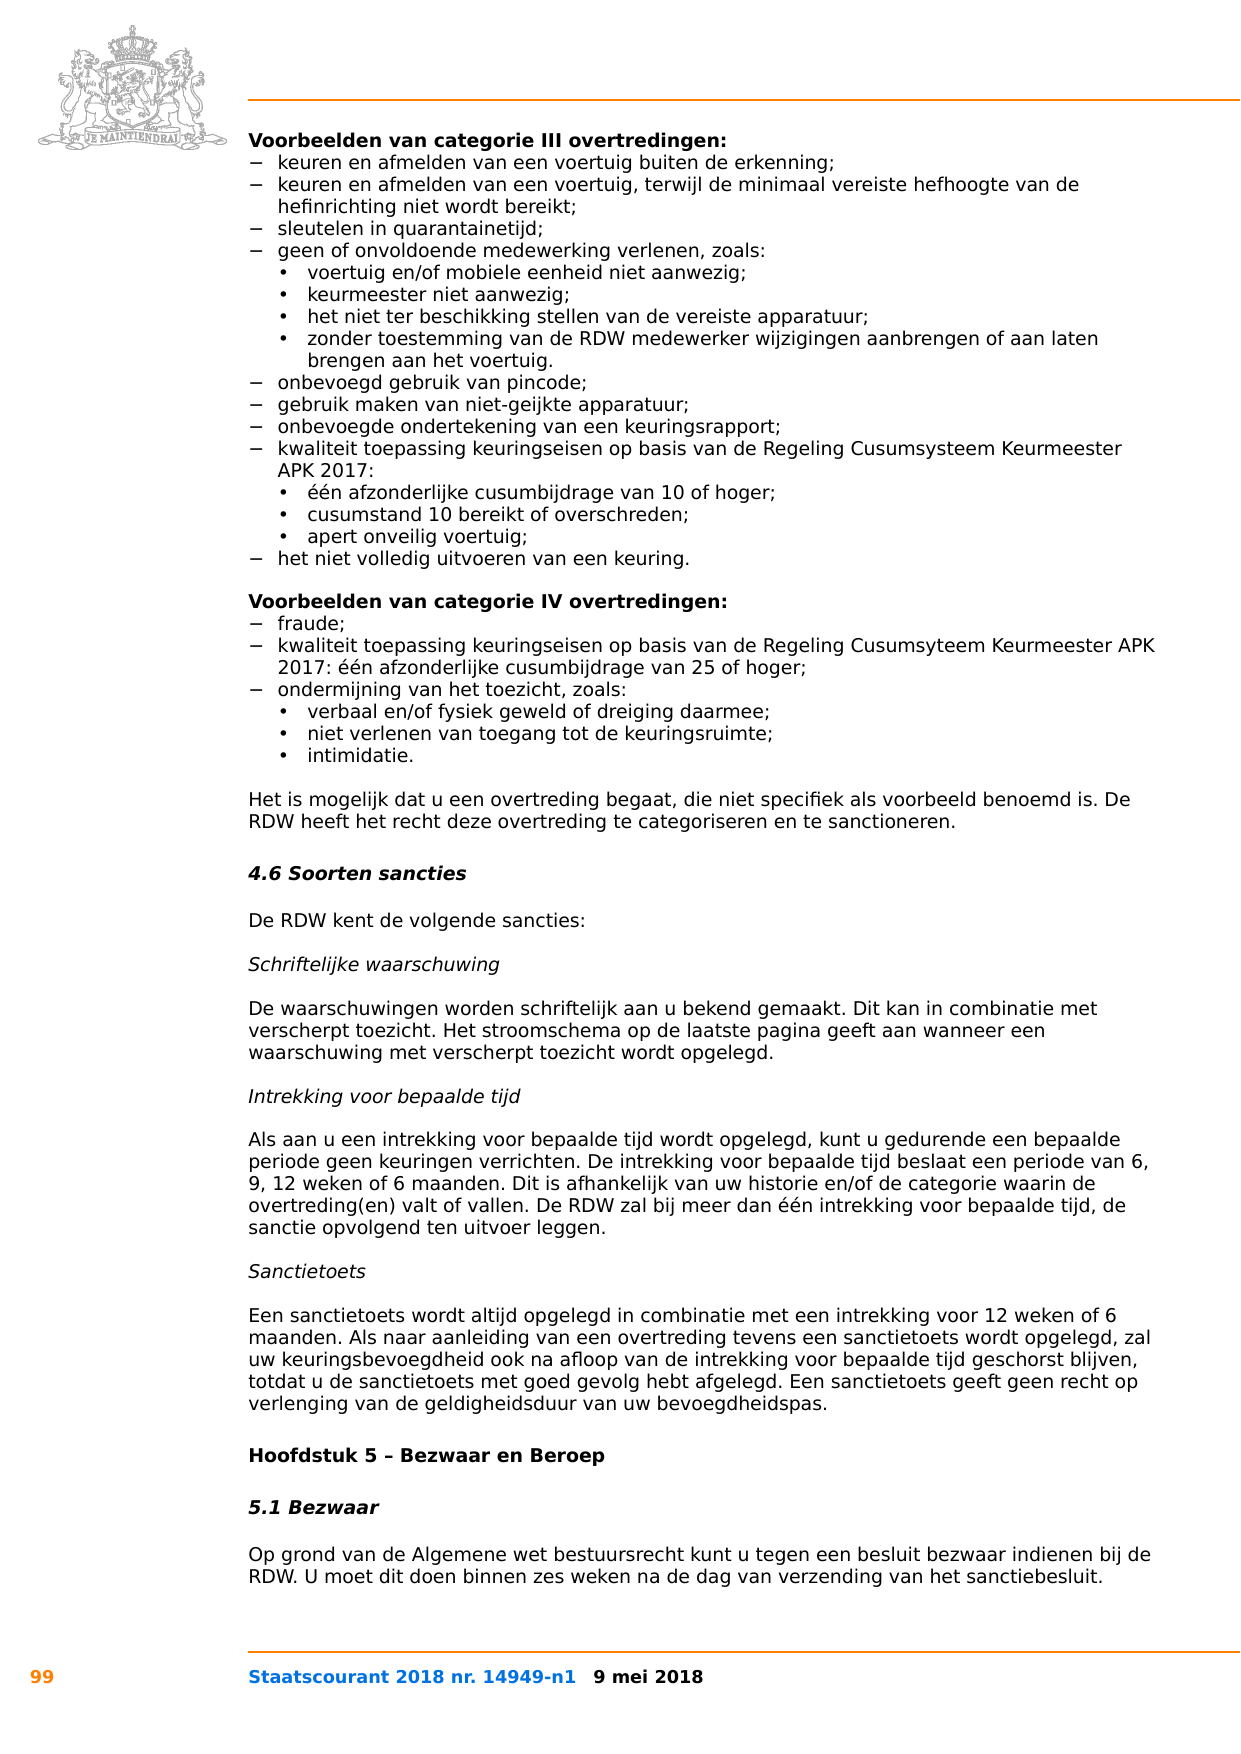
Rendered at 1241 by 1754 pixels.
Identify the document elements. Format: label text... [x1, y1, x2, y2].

subtitle Hoofdstuk 5 – Bezwaar en Beroep [248, 1445, 1163, 1467]
text − keuren en afmelden van een voertuig buiten de erkenning; [248, 152, 1163, 174]
text De waarschuwingen worden schriftelijk aan u bekend gemaakt. Dit kan in combinatie met verscherpt toezicht. Het stroomschema op de laatste pagina geeft aan wanneer een waarschuwing met verscherpt toezicht wordt opgelegd. [248, 998, 1163, 1064]
text − onbevoegd gebruik van pincode; [248, 372, 1163, 394]
text Op grond van de Algemene wet bestuursrecht kunt u tegen een besluit bezwaar indienen bij de RDW. U moet dit doen binnen zes weken na de dag van verzending van het sanctiebesluit. [248, 1544, 1163, 1588]
text • één afzonderlijke cusumbijdrage van 10 of hoger; [278, 482, 1163, 503]
text Voorbeelden van categorie III overtredingen: [248, 130, 1163, 152]
text − ondermijning van het toezicht, zoals: [248, 679, 1163, 701]
text − het niet volledig uitvoeren van een keuring. [248, 547, 1163, 569]
text De RDW kent de volgende sancties: [248, 910, 1163, 932]
text Het is mogelijk dat u een overtreding begaat, die niet specifiek als voorbeeld benoemd is. De RDW heeft het recht deze overtreding te categoriseren en te sanctioneren. [248, 789, 1163, 833]
text • keurmeester niet aanwezig; [278, 284, 1163, 306]
text • cusumstand 10 bereikt of overschreden; [278, 503, 1163, 526]
text − onbevoegde ondertekening van een keuringsrapport; [248, 416, 1163, 438]
text • niet verlenen van toegang tot de keuringsruimte; [278, 723, 1163, 745]
subtitle 5.1 Bezwaar [248, 1497, 1163, 1519]
text − keuren en afmelden van een voertuig, terwijl de minimaal vereiste hefhoogte van de hefinrichting niet wordt bereikt; [248, 174, 1163, 218]
text Als aan u een intrekking voor bepaalde tijd wordt opgelegd, kunt u gedurende een bepaalde periode geen keuringen verrichten. De intrekking voor bepaalde tijd beslaat een periode van 6, 9, 12 weken of 6 maanden. Dit is afhankelijk van uw historie en/of de categorie waarin de overtreding(en) valt of vallen. De RDW zal bij meer dan één intrekking voor bepaalde tijd, de sanctie opvolgend ten uitvoer leggen. [248, 1129, 1163, 1239]
text − kwaliteit toepassing keuringseisen op basis van de Regeling Cusumsysteem Keurmeester APK 2017: [248, 438, 1163, 482]
text • verbaal en/of fysiek geweld of dreiging daarmee; [278, 701, 1163, 723]
text − geen of onvoldoende medewerking verlenen, zoals: [248, 240, 1163, 262]
subtitle Intrekking voor bepaalde tijd [248, 1086, 1163, 1107]
text • apert onveilig voertuig; [278, 526, 1163, 547]
picture [38, 25, 227, 150]
text • zonder toestemming van de RDW medewerker wijzigingen aanbrengen of aan laten brengen aan het voertuig. [278, 328, 1163, 372]
text • intimidatie. [278, 745, 1163, 767]
subtitle 4.6 Soorten sancties [248, 863, 1163, 885]
subtitle Sanctietoets [248, 1261, 1163, 1283]
text − gebruik maken van niet-geijkte apparatuur; [248, 394, 1163, 416]
text • het niet ter beschikking stellen van de vereiste apparatuur; [278, 306, 1163, 328]
text − sleutelen in quarantainetijd; [248, 218, 1163, 240]
text • voertuig en/of mobiele eenheid niet aanwezig; [278, 262, 1163, 284]
text Voorbeelden van categorie IV overtredingen: [248, 591, 1163, 613]
text − kwaliteit toepassing keuringseisen op basis van de Regeling Cusumsyteem Keurmeester APK 2017: één afzonderlijke cusumbijdrage van 25 of hoger; [248, 635, 1163, 679]
text Een sanctietoets wordt altijd opgelegd in combinatie met een intrekking voor 12 weken of 6 maanden. Als naar aanleiding van een overtreding tevens een sanctietoets wordt opgelegd, zal uw keuringsbevoegdheid ook na afloop van de intrekking voor bepaalde tijd geschorst blijven, totdat u de sanctietoets met goed gevolg hebt afgelegd. Een sanctietoets geeft geen recht op verlenging van de geldigheidsduur van uw bevoegdheidspas. [248, 1305, 1163, 1415]
subtitle Schriftelijke waarschuwing [248, 954, 1163, 976]
text − fraude; [248, 613, 1163, 635]
